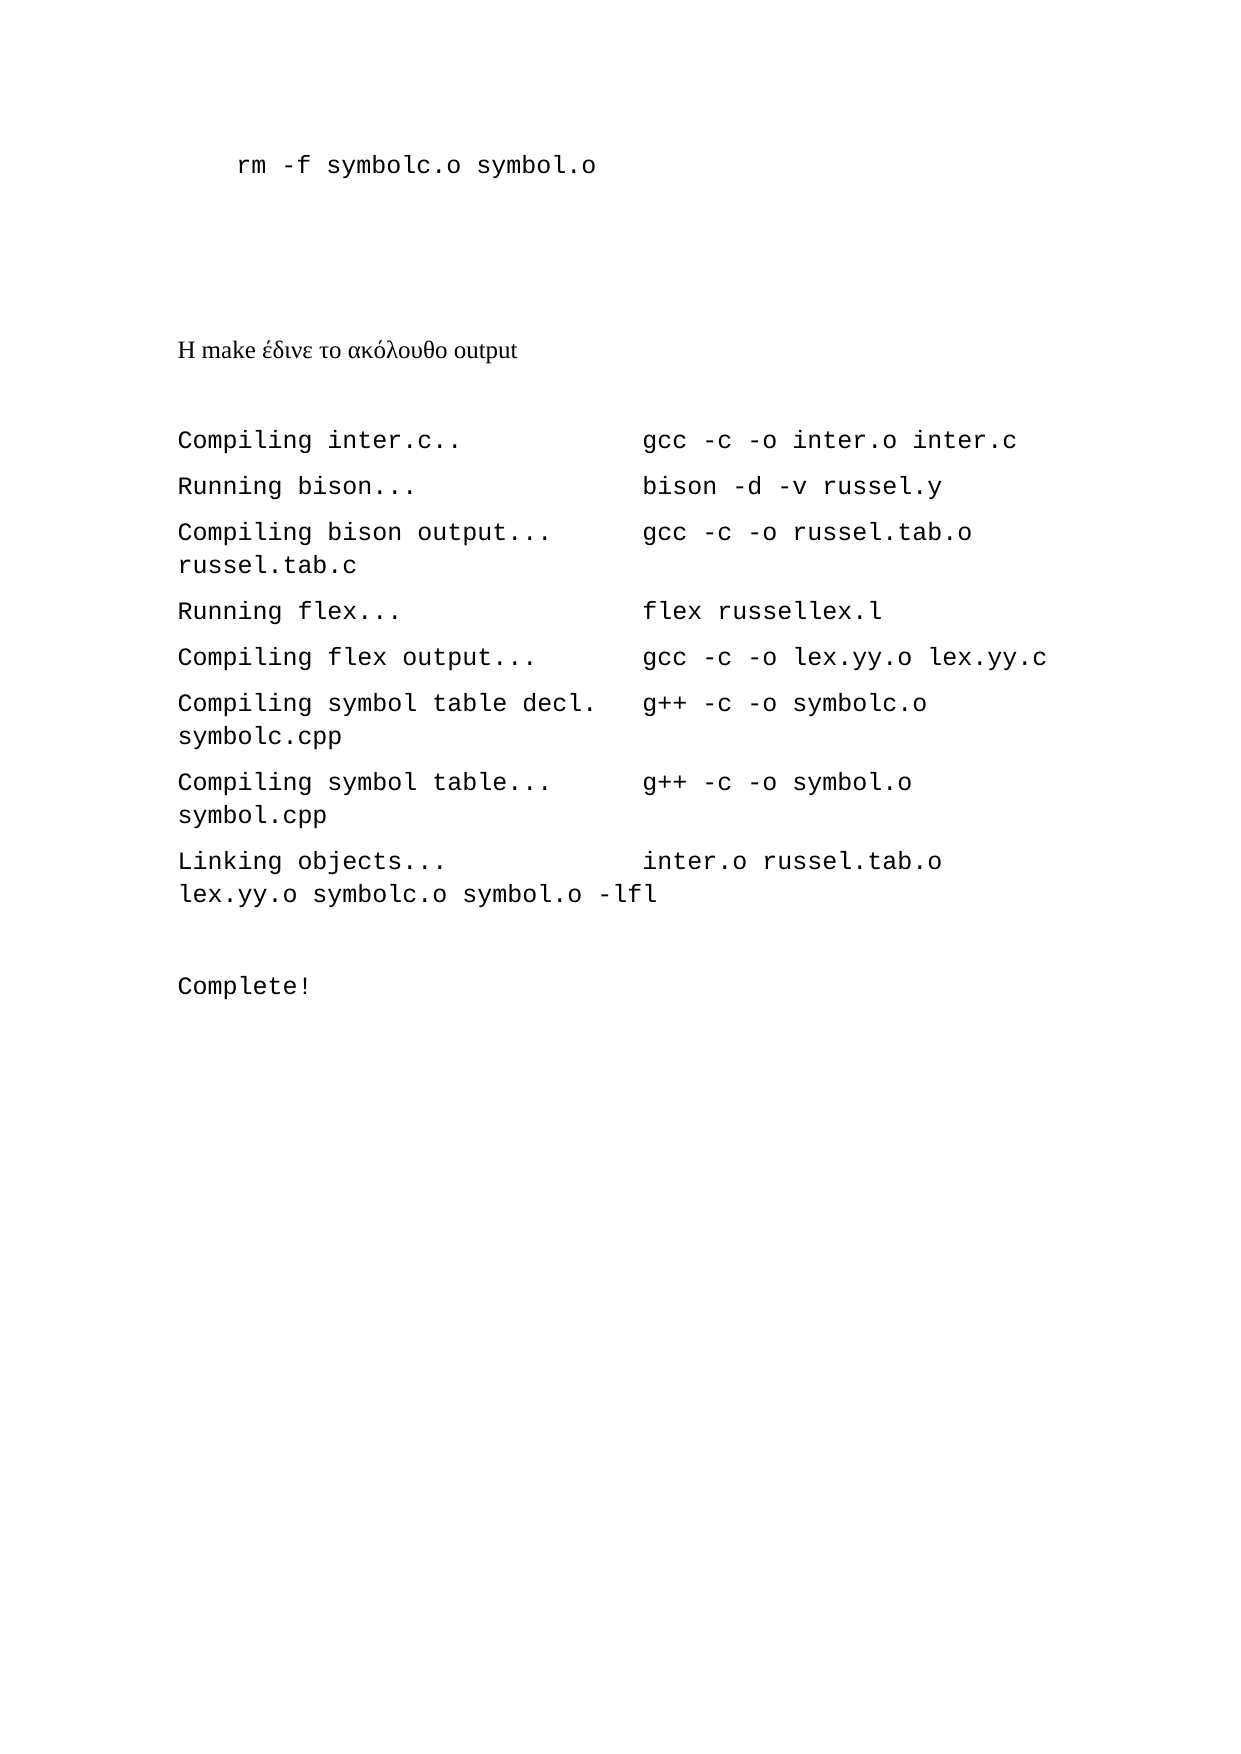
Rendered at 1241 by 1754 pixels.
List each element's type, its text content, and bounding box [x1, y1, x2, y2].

text Compiling symbol table decl. g++ -c -o symbolc.o symbolc.cpp [177, 685, 1063, 752]
text Compiling inter.c.. gcc -c -o inter.o inter.c [177, 423, 1063, 456]
text Compiling flex output... gcc -c -o lex.yy.o lex.yy.c [177, 639, 1063, 673]
text Running flex... flex russellex.l [177, 593, 1063, 627]
text rm -f symbolc.o symbol.o [177, 148, 1063, 181]
text Complete! [177, 968, 1063, 1002]
text H make έδινε το ακόλουθο output [177, 331, 1063, 364]
text Linking objects... inter.o russel.tab.o lex.yy.o symbolc.o symbol.o -lfl [177, 843, 1063, 910]
text Compiling bison output... gcc -c -o russel.tab.o russel.tab.c [177, 514, 1063, 581]
text Running bison... bison -d -v russel.y [177, 468, 1063, 502]
text Compiling symbol table... g++ -c -o symbol.o symbol.cpp [177, 764, 1063, 831]
